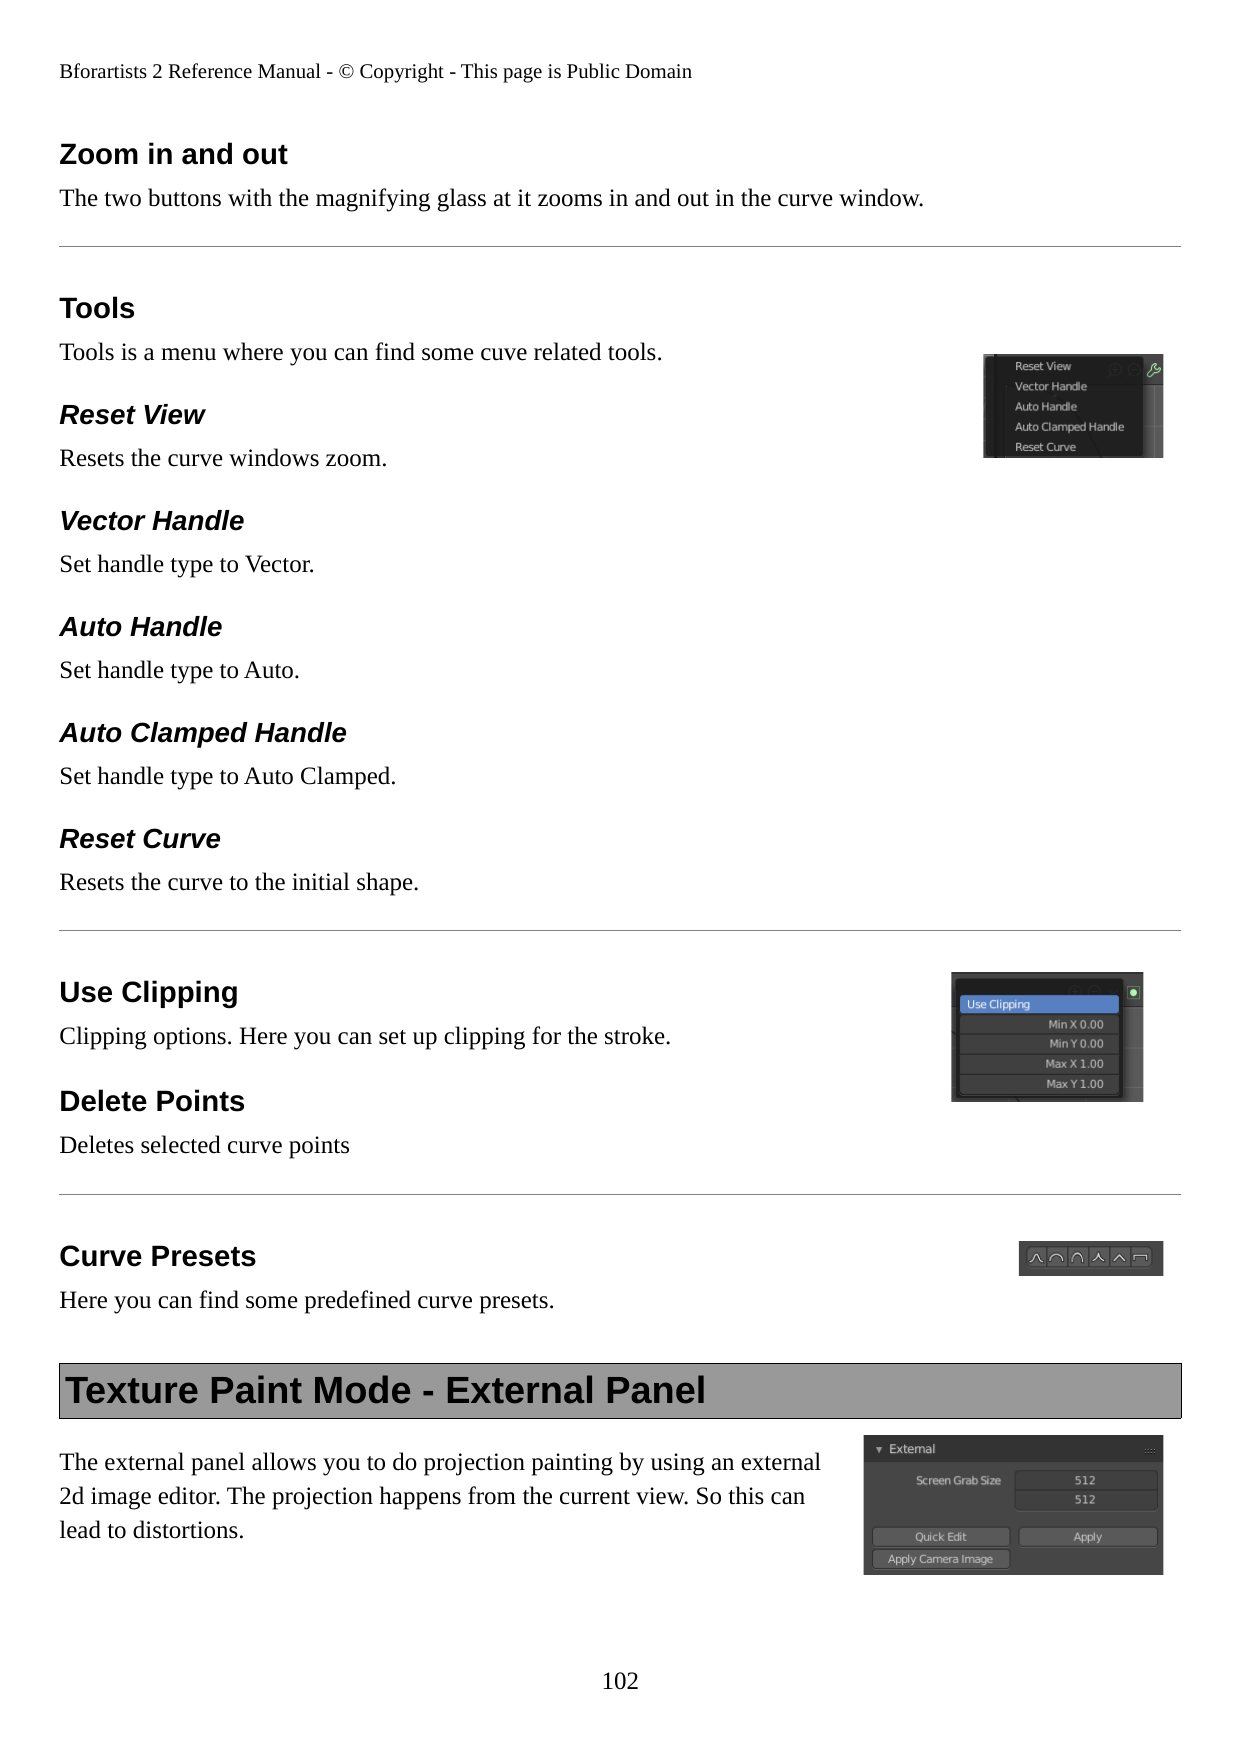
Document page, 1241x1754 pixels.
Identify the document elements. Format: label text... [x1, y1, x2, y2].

text Set handle type to Auto. [59, 655, 1181, 683]
text The external panel allows you to do projection painting by using an external 2d image editor. The projection happens from the current view. So this can lead to distortions. [59, 1447, 863, 1544]
text Here you can find some predefined curve presets. [59, 1285, 1181, 1313]
subtitle Curve Presets [59, 1238, 1181, 1272]
picture [1018, 1241, 1164, 1276]
text Resets the curve to the initial shape. [59, 867, 1181, 895]
subtitle [1144, 974, 1181, 1008]
subtitle Vector Handle [59, 504, 1181, 536]
table_header Texture Paint Mode - External Panel [60, 1364, 1181, 1418]
text Deletes selected curve points [59, 1131, 1181, 1159]
text Tools is a menu where you can find some cuve related tools. [59, 337, 1181, 366]
text The two buttons with the magnifying glass at it zooms in and out in the curve window. [59, 183, 1181, 212]
subtitle Tools [59, 291, 1181, 324]
subtitle [1164, 398, 1181, 430]
picture [951, 972, 1144, 1102]
subtitle Reset View [59, 398, 983, 430]
subtitle Auto Handle [59, 610, 1181, 642]
subtitle Reset Curve [59, 822, 1181, 854]
picture [983, 354, 1164, 458]
text Set handle type to Auto Clamped. [59, 761, 1181, 789]
text Clipping options. Here you can set up clipping for the stroke. [59, 1021, 951, 1049]
subtitle Auto Clamped Handle [59, 716, 1181, 748]
text Resets the curve windows zoom. [59, 443, 1181, 472]
picture [863, 1435, 1164, 1575]
subtitle Use Clipping [59, 974, 951, 1008]
subtitle Zoom in and out [59, 137, 1181, 170]
subtitle Delete Points [59, 1084, 1181, 1118]
text Set handle type to Vector. [59, 549, 1181, 578]
